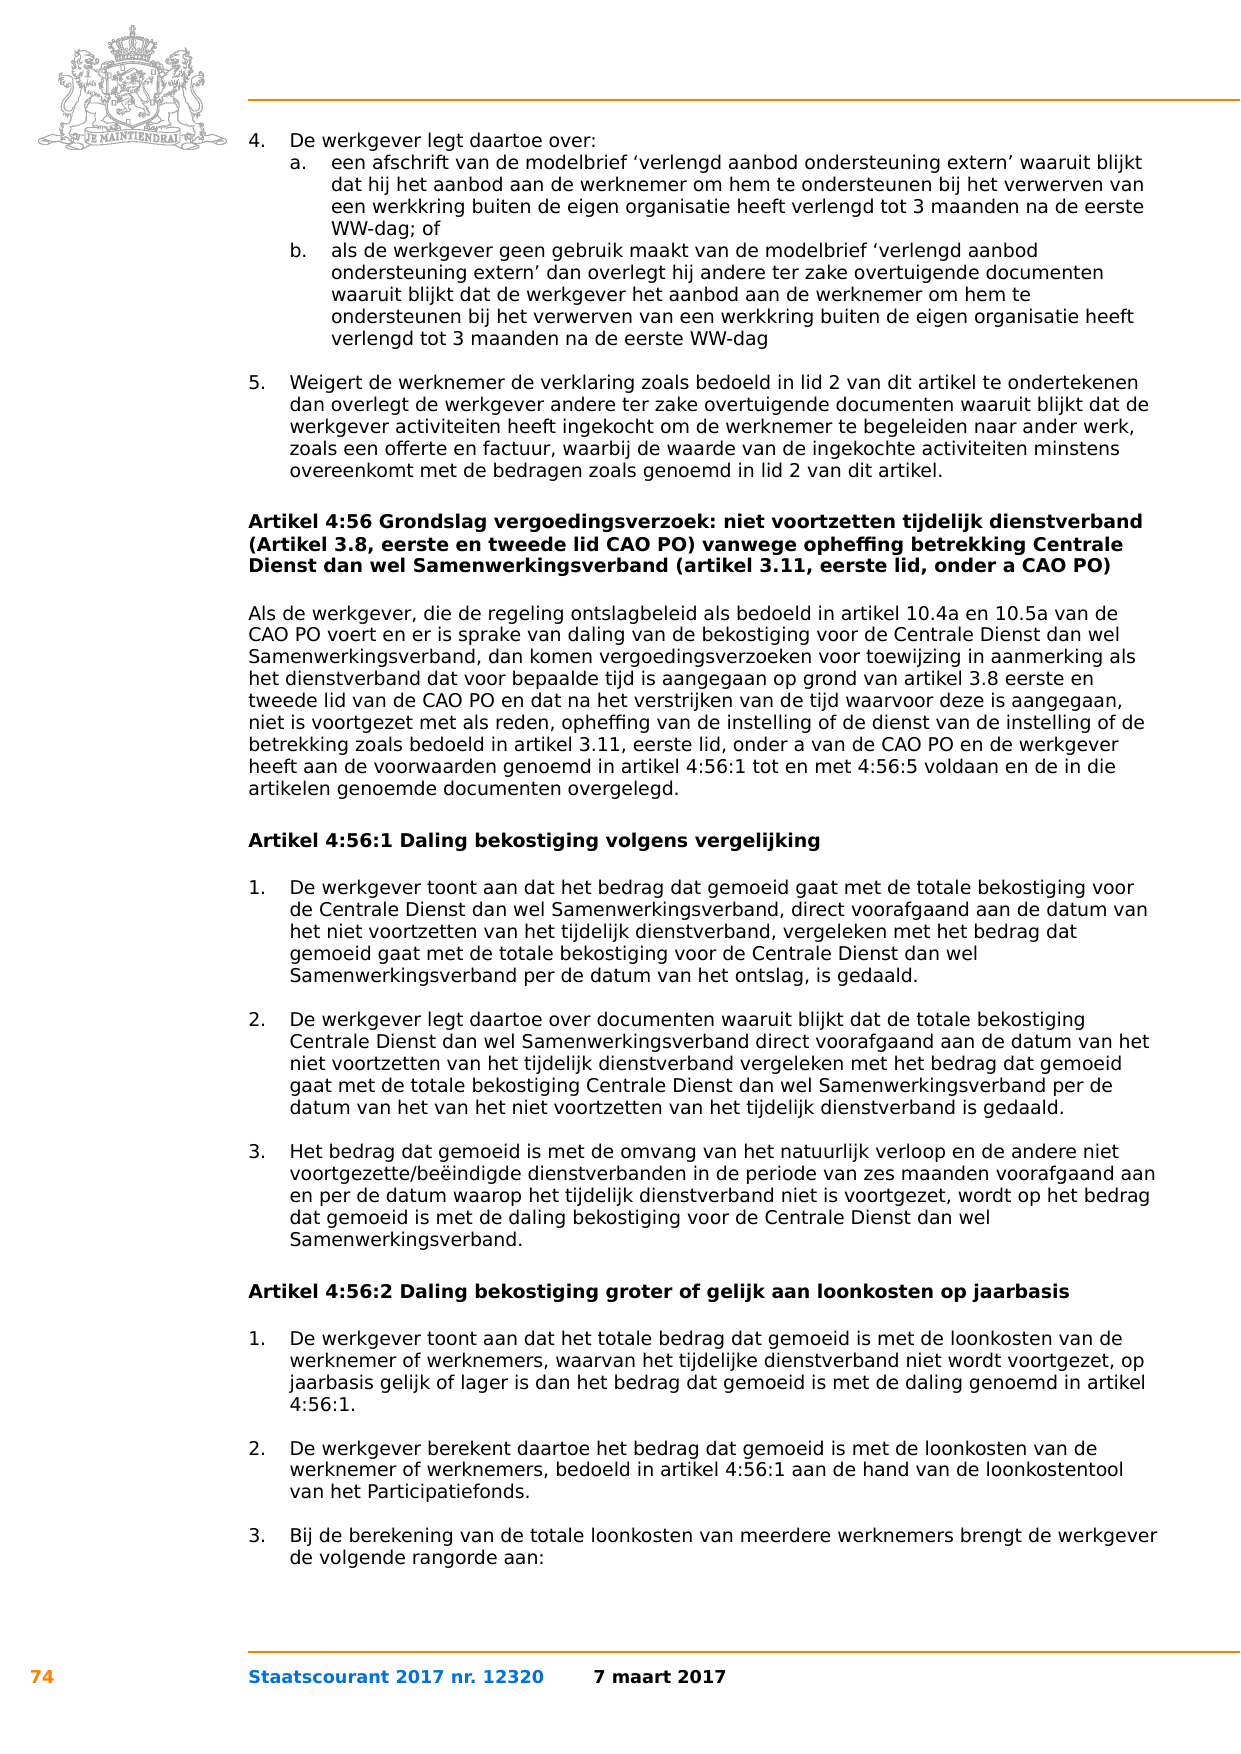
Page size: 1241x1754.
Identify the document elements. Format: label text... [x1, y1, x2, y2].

picture [38, 25, 227, 150]
text 2. De werkgever berekent daartoe het bedrag dat gemoeid is met de loonkosten van de werknemer of werknemers, bedoeld in artikel 4:56:1 aan de hand van de loonkostentool van het Participatiefonds. [248, 1437, 1163, 1503]
subtitle Artikel 4:56 Grondslag vergoedingsverzoek: niet voortzetten tijdelijk dienstverband (Artikel 3.8, eerste en tweede lid CAO PO) vanwege opheffing betrekking Centrale Dienst dan wel Samenwerkingsverband (artikel 3.11, eerste lid, onder a CAO PO) [248, 511, 1163, 577]
text 1. De werkgever toont aan dat het bedrag dat gemoeid gaat met de totale bekostiging voor de Centrale Dienst dan wel Samenwerkingsverband, direct voorafgaand aan de datum van het niet voortzetten van het tijdelijk dienstverband, vergeleken met het bedrag dat gemoeid gaat met de totale bekostiging voor de Centrale Dienst dan wel Samenwerkingsverband per de datum van het ontslag, is gedaald. [248, 877, 1163, 987]
text 3. Het bedrag dat gemoeid is met de omvang van het natuurlijk verloop en de andere niet voortgezette/beëindigde dienstverbanden in de periode van zes maanden voorafgaand aan en per de datum waarop het tijdelijk dienstverband niet is voortgezet, wordt op het bedrag dat gemoeid is met de daling bekostiging voor de Centrale Dienst dan wel Samenwerkingsverband. [248, 1141, 1163, 1251]
text 5. Weigert de werknemer de verklaring zoals bedoeld in lid 2 van dit artikel te ondertekenen dan overlegt de werkgever andere ter zake overtuigende documenten waaruit blijkt dat de werkgever activiteiten heeft ingekocht om de werknemer te begeleiden naar ander werk, zoals een offerte en factuur, waarbij de waarde van de ingekochte activiteiten minstens overeenkomt met de bedragen zoals genoemd in lid 2 van dit artikel. [248, 372, 1163, 481]
text 3. Bij de berekening van de totale loonkosten van meerdere werknemers brengt de werkgever de volgende rangorde aan: [248, 1525, 1163, 1569]
subtitle Artikel 4:56:1 Daling bekostiging volgens vergelijking [248, 830, 1163, 852]
text b. als de werkgever geen gebruik maakt van de modelbrief ‘verlengd aanbod ondersteuning extern’ dan overlegt hij andere ter zake overtuigende documenten waaruit blijkt dat de werkgever het aanbod aan de werknemer om hem te ondersteunen bij het verwerven van een werkkring buiten de eigen organisatie heeft verlengd tot 3 maanden na de eerste WW-dag [289, 240, 1163, 350]
text Als de werkgever, die de regeling ontslagbeleid als bedoeld in artikel 10.4a en 10.5a van de CAO PO voert en er is sprake van daling van de bekostiging voor de Centrale Dienst dan wel Samenwerkingsverband, dan komen vergoedingsverzoeken voor toewijzing in aanmerking als het dienstverband dat voor bepaalde tijd is aangegaan op grond van artikel 3.8 eerste en tweede lid van de CAO PO en dat na het verstrijken van de tijd waarvoor deze is aangegaan, niet is voortgezet met als reden, opheffing van de instelling of de dienst van de instelling of de betrekking zoals bedoeld in artikel 3.11, eerste lid, onder a van de CAO PO en de werkgever heeft aan de voorwaarden genoemd in artikel 4:56:1 tot en met 4:56:5 voldaan en de in die artikelen genoemde documenten overgelegd. [248, 602, 1163, 800]
subtitle Artikel 4:56:2 Daling bekostiging groter of gelijk aan loonkosten op jaarbasis [248, 1281, 1163, 1303]
text 1. De werkgever toont aan dat het totale bedrag dat gemoeid is met de loonkosten van de werknemer of werknemers, waarvan het tijdelijke dienstverband niet wordt voortgezet, op jaarbasis gelijk of lager is dan het bedrag dat gemoeid is met de daling genoemd in artikel 4:56:1. [248, 1328, 1163, 1416]
text 4. De werkgever legt daartoe over: [248, 130, 1163, 152]
text a. een afschrift van de modelbrief ‘verlengd aanbod ondersteuning extern’ waaruit blijkt dat hij het aanbod aan de werknemer om hem te ondersteunen bij het verwerven van een werkkring buiten de eigen organisatie heeft verlengd tot 3 maanden na de eerste WW-dag; of [289, 152, 1163, 240]
text 2. De werkgever legt daartoe over documenten waaruit blijkt dat de totale bekostiging Centrale Dienst dan wel Samenwerkingsverband direct voorafgaand aan de datum van het niet voortzetten van het tijdelijk dienstverband vergeleken met het bedrag dat gemoeid gaat met de totale bekostiging Centrale Dienst dan wel Samenwerkingsverband per de datum van het van het niet voortzetten van het tijdelijk dienstverband is gedaald. [248, 1009, 1163, 1119]
